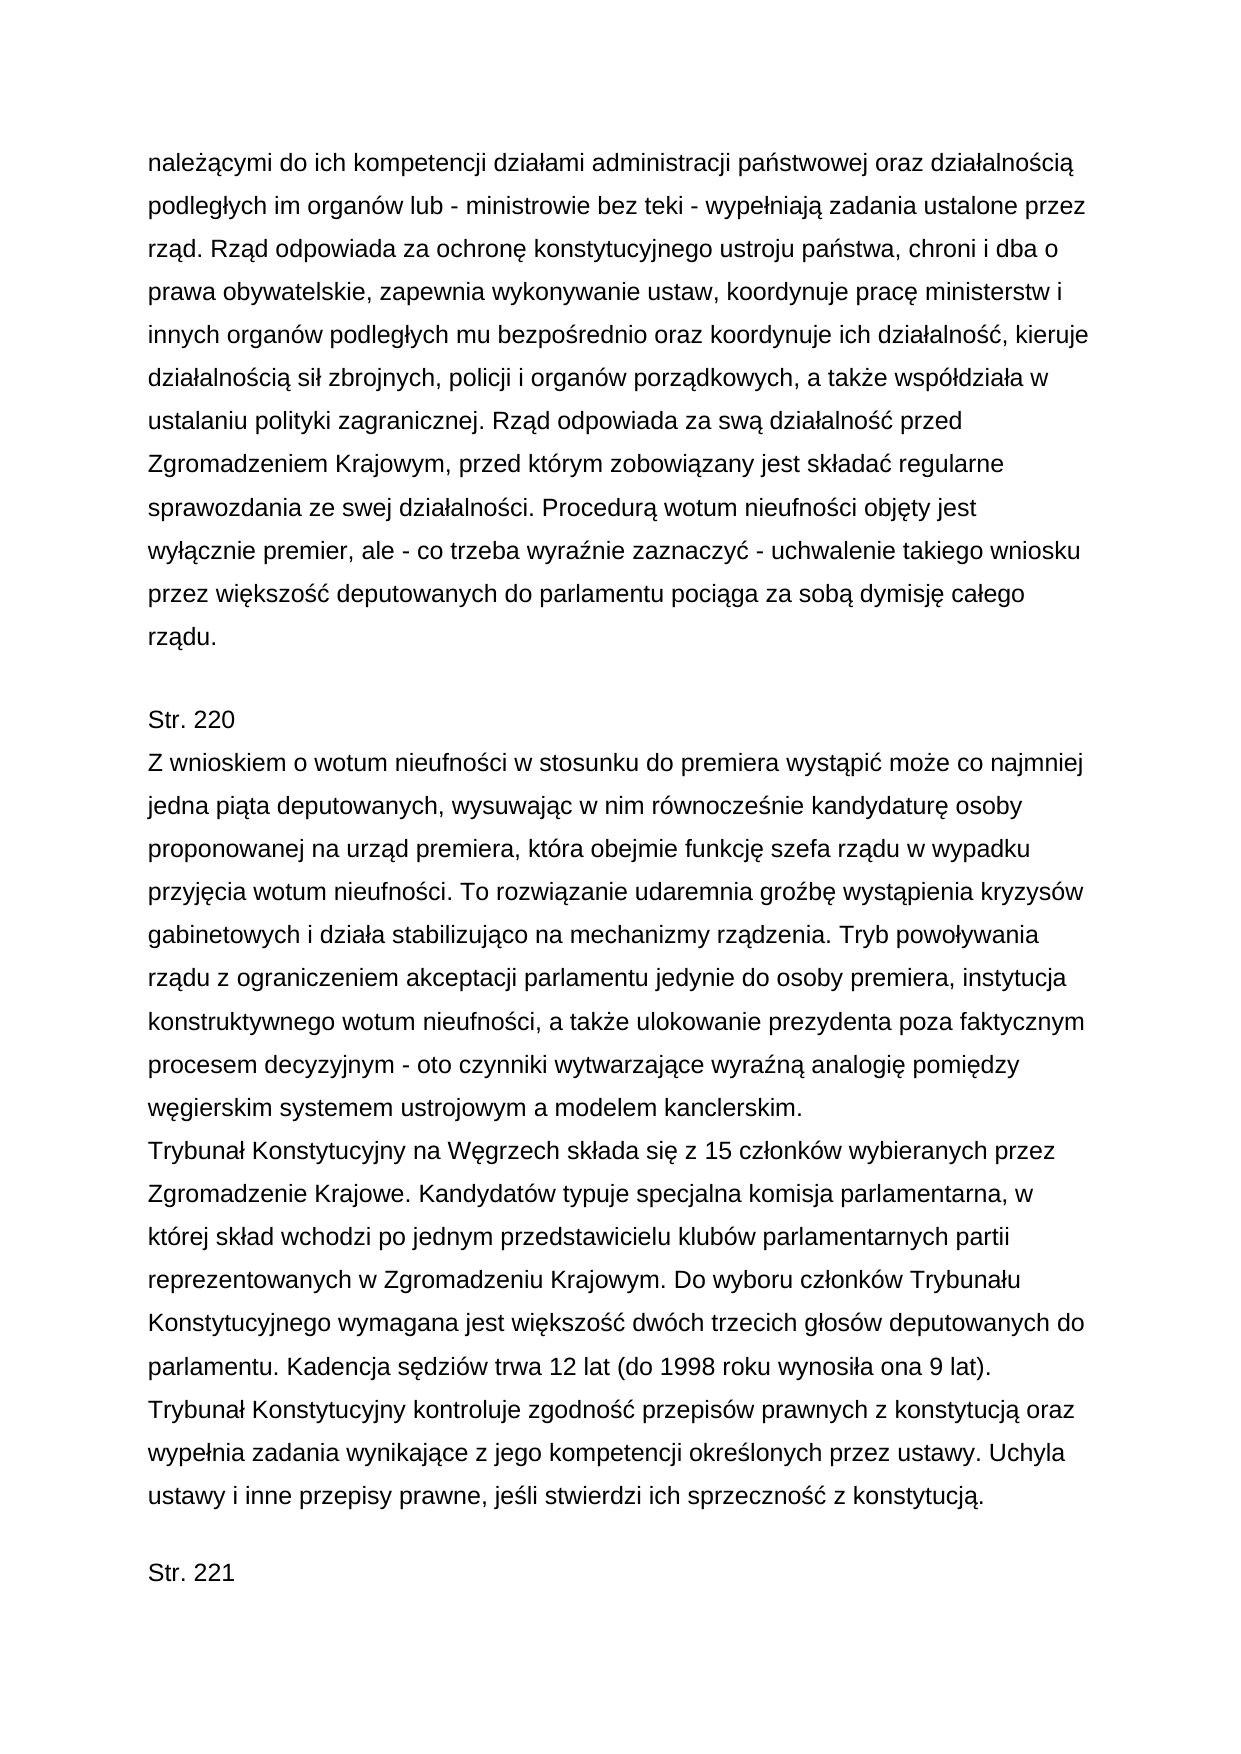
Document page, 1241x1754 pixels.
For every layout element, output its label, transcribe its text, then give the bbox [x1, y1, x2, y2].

text Str. 221 [148, 1558, 1093, 1587]
text należącymi do ich kompetencji działami administracji państwowej oraz działalnością podległych im organów lub - ministrowie bez teki - wypełniają zadania ustalone przez rząd. Rząd odpowiada za ochronę konstytucyjnego ustroju państwa, chroni i dba o prawa obywatelskie, zapewnia wykonywanie ustaw, koordynuje pracę ministerstw i innych organów podległych mu bezpośrednio oraz koordynuje ich działalność, kieruje działalnością sił zbrojnych, policji i organów porządkowych, a także współdziała w ustalaniu polityki zagranicznej. Rząd odpowiada za swą działalność przed Zgromadzeniem Krajowym, przed którym zobowiązany jest składać regularne sprawozdania ze swej działalności. Procedurą wotum nieufności objęty jest wyłącznie premier, ale - co trzeba wyraźnie zaznaczyć - uchwalenie takiego wniosku przez większość deputowanych do parlamentu pociąga za sobą dymisję całego rządu. [148, 148, 1093, 651]
text Str. 220 [148, 704, 1093, 733]
text Trybunał Konstytucyjny na Węgrzech składa się z 15 członków wybieranych przez Zgromadzenie Krajowe. Kandydatów typuje specjalna komisja parlamentarna, w której skład wchodzi po jednym przedstawicielu klubów parlamentarnych partii reprezentowanych w Zgromadzeniu Krajowym. Do wyboru członków Trybunału Konstytucyjnego wymagana jest większość dwóch trzecich głosów deputowanych do parlamentu. Kadencja sędziów trwa 12 lat (do 1998 roku wynosiła ona 9 lat). Trybunał Konstytucyjny kontroluje zgodność przepisów prawnych z konstytucją oraz wypełnia zadania wynikające z jego kompetencji określonych przez ustawy. Uchyla ustawy i inne przepisy prawne, jeśli stwierdzi ich sprzeczność z konstytucją. [148, 1136, 1093, 1509]
text Z wnioskiem o wotum nieufności w stosunku do premiera wystąpić może co najmniej jedna piąta deputowanych, wysuwając w nim równocześnie kandydaturę osoby proponowanej na urząd premiera, która obejmie funkcję szefa rządu w wypadku przyjęcia wotum nieufności. To rozwiązanie udaremnia groźbę wystąpienia kryzysów gabinetowych i działa stabilizująco na mechanizmy rządzenia. Tryb powoływania rządu z ograniczeniem akceptacji parlamentu jedynie do osoby premiera, instytucja konstruktywnego wotum nieufności, a także ulokowanie prezydenta poza faktycznym procesem decyzyjnym - oto czynniki wytwarzające wyraźną analogię pomiędzy węgierskim systemem ustrojowym a modelem kanclerskim. [148, 748, 1093, 1121]
